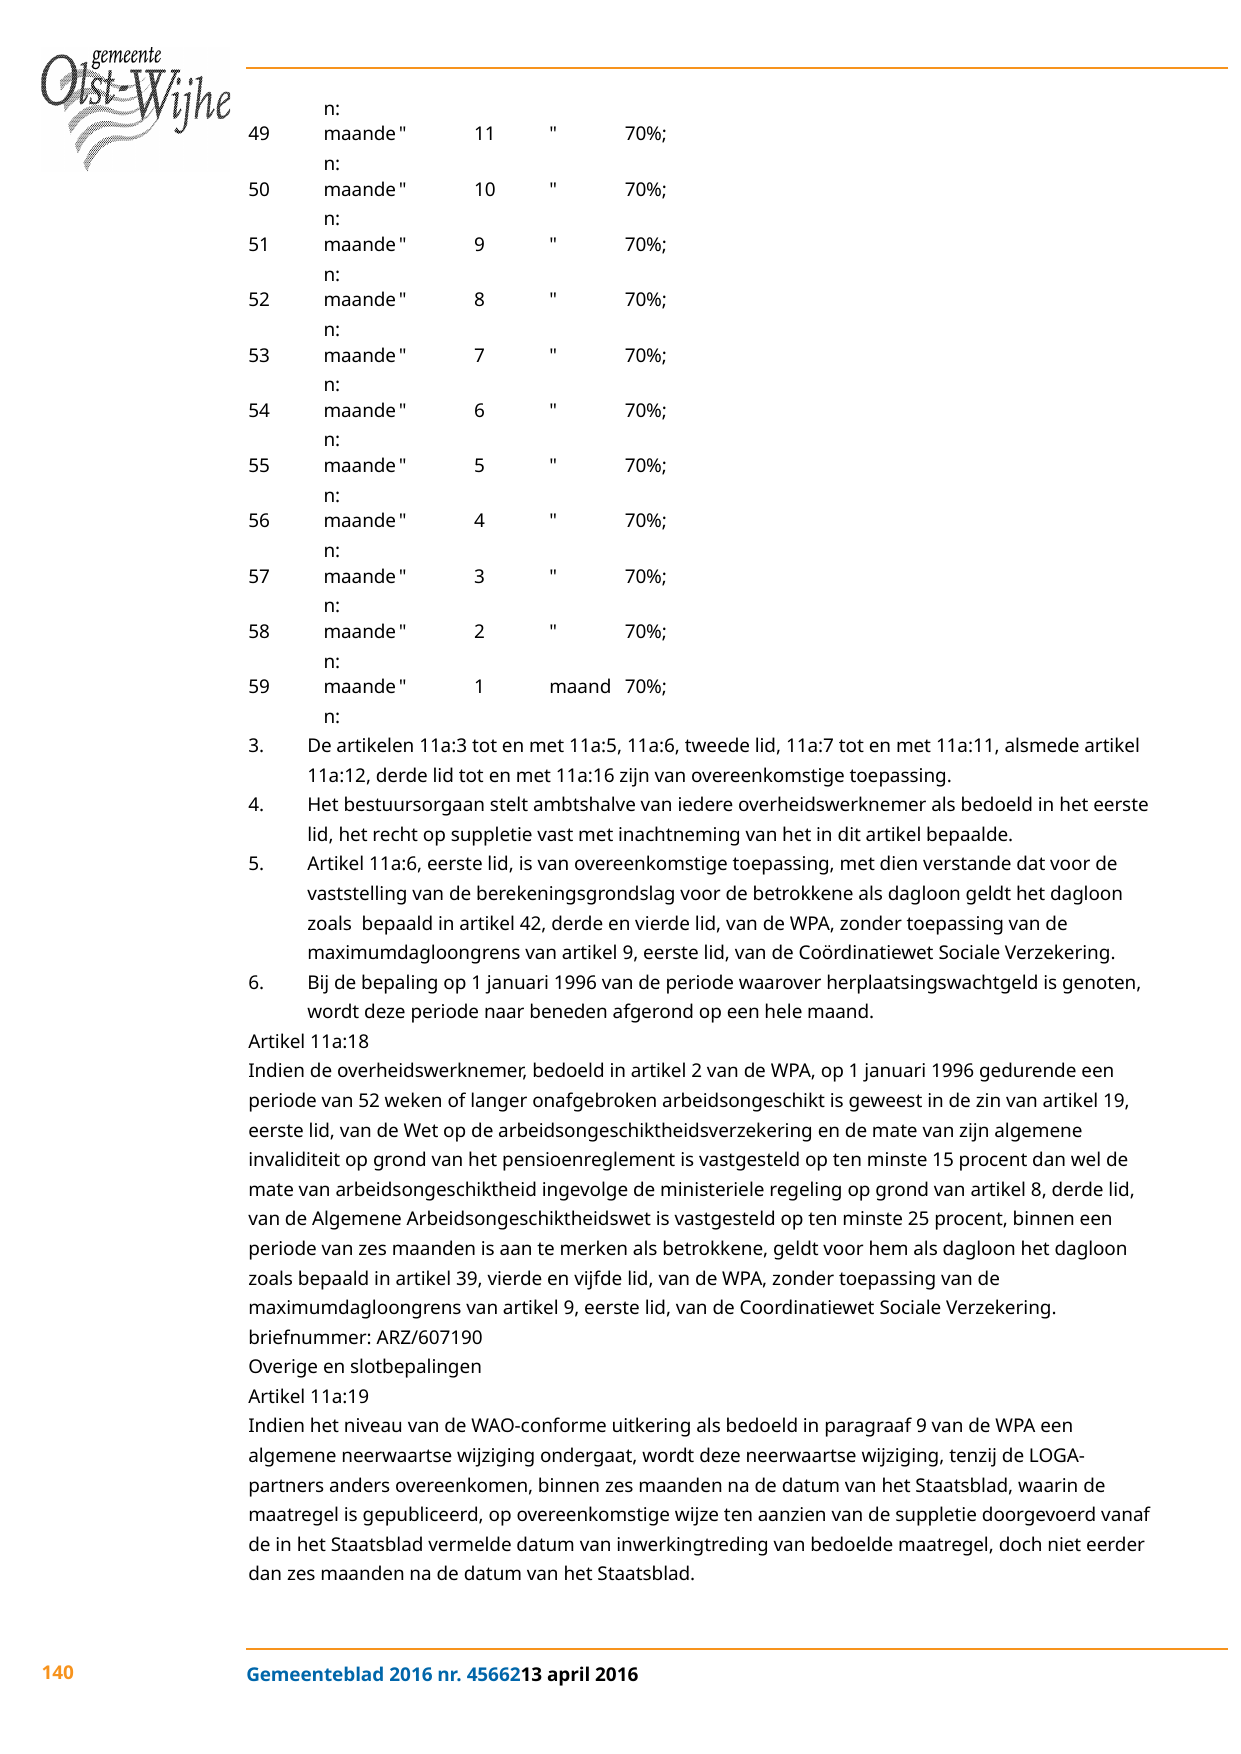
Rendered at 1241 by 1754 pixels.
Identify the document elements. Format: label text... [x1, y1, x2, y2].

table_cell 49 [248, 121, 323, 176]
list Het bestuursorgaan stelt ambtshalve van iedere overheidswerknemer als bedoeld in het eerste lid, het recht op suppletie vast met inachtneming van het in dit artikel bepaalde. [248, 791, 1152, 847]
table_cell maanden: [323, 286, 398, 342]
table_cell [700, 121, 775, 176]
table_cell maanden: [323, 508, 398, 563]
table_cell [1001, 674, 1076, 729]
text Artikel 11a:18 [248, 1028, 1152, 1054]
table_cell [775, 176, 850, 231]
table_cell " [549, 508, 624, 563]
list De artikelen 11a:3 tot en met 11a:5, 11a:6, tweede lid, 11a:7 tot en met 11a:11, alsmede artikel 11a:12, derde lid tot en met 11a:16 zijn van overeenkomstige toepassing. [248, 732, 1152, 787]
table_cell 8 [474, 286, 549, 342]
table_cell " [399, 563, 474, 618]
table_cell [1076, 286, 1152, 342]
table_cell [850, 286, 926, 342]
table_cell [700, 176, 775, 231]
table_cell [850, 453, 926, 508]
table_cell 56 [248, 508, 323, 563]
table_cell 70%; [625, 286, 700, 342]
table_cell maanden: [323, 453, 398, 508]
table_cell [926, 176, 1001, 231]
table_cell " [549, 231, 624, 286]
table_cell [1076, 563, 1152, 618]
table_cell [850, 674, 926, 729]
table_cell maanden: [323, 563, 398, 618]
table_cell [850, 95, 926, 121]
table_cell [775, 95, 850, 121]
table_cell [700, 453, 775, 508]
table_cell [1001, 397, 1076, 452]
table_cell [1076, 95, 1152, 121]
table_cell [850, 397, 926, 452]
table_cell [700, 563, 775, 618]
table_cell [926, 508, 1001, 563]
table_cell [926, 95, 1001, 121]
table_cell maanden: [323, 176, 398, 231]
table_cell " [399, 397, 474, 452]
table_cell maanden: [323, 674, 398, 729]
table_cell [1001, 342, 1076, 397]
table_cell " [399, 231, 474, 286]
text Overige en slotbepalingen [248, 1353, 1152, 1379]
table_cell [1001, 176, 1076, 231]
table_cell 58 [248, 618, 323, 674]
table_cell [775, 397, 850, 452]
table_cell " [399, 342, 474, 397]
table_cell " [549, 176, 624, 231]
table_cell [700, 618, 775, 674]
table_cell [775, 286, 850, 342]
table_cell 70%; [625, 342, 700, 397]
table_cell [625, 95, 700, 121]
table_cell [700, 95, 775, 121]
text Artikel 11a:19 [248, 1383, 1152, 1409]
table_cell [1001, 618, 1076, 674]
table_cell " [549, 286, 624, 342]
table_cell [850, 231, 926, 286]
table_cell 3 [474, 563, 549, 618]
table_cell [700, 674, 775, 729]
table_cell [399, 95, 474, 121]
table_cell [1076, 342, 1152, 397]
table_cell [775, 618, 850, 674]
table_cell " [549, 618, 624, 674]
table_cell " [399, 674, 474, 729]
table_cell [1001, 508, 1076, 563]
table_cell 10 [474, 176, 549, 231]
table_cell 50 [248, 176, 323, 231]
table_cell [1001, 95, 1076, 121]
table_cell 70%; [625, 508, 700, 563]
table_cell [850, 342, 926, 397]
list Bij de bepaling op 1 januari 1996 van de periode waarover herplaatsingswachtgeld is genoten, wordt deze periode naar beneden afgerond op een hele maand. [248, 969, 1152, 1024]
table_cell " [549, 121, 624, 176]
table_cell " [549, 397, 624, 452]
table_cell [700, 231, 775, 286]
text Indien het niveau van de WAO-conforme uitkering als bedoeld in paragraaf 9 van de WPA een algemene neerwaartse wijziging ondergaat, wordt deze neerwaartse wijziging, tenzij de LOGA-partners anders overeenkomen, binnen zes maanden na de datum van het Staatsblad, waarin de maatregel is gepubliceerd, op overeenkomstige wijze ten aanzien van de suppletie doorgevoerd vanaf de in het Staatsblad vermelde datum van inwerkingtreding van bedoelde maatregel, doch niet eerder dan zes maanden na de datum van het Staatsblad. [248, 1413, 1152, 1586]
table_cell [926, 618, 1001, 674]
table_cell [775, 121, 850, 176]
table_cell 53 [248, 342, 323, 397]
table_cell [700, 342, 775, 397]
table_cell 9 [474, 231, 549, 286]
table_cell [549, 95, 624, 121]
table_cell [1001, 286, 1076, 342]
table_cell [474, 95, 549, 121]
table_cell [1076, 618, 1152, 674]
table_cell 11 [474, 121, 549, 176]
table_cell " [399, 618, 474, 674]
table_cell maand [549, 674, 624, 729]
table_cell maanden: [323, 231, 398, 286]
table_cell [1076, 231, 1152, 286]
table_cell 7 [474, 342, 549, 397]
table_cell " [399, 453, 474, 508]
table_cell 1 [474, 674, 549, 729]
table_cell 70%; [625, 618, 700, 674]
table_cell [1076, 508, 1152, 563]
table_cell [850, 618, 926, 674]
table_cell 70%; [625, 176, 700, 231]
table_cell [850, 176, 926, 231]
table_cell [926, 286, 1001, 342]
table_cell [775, 453, 850, 508]
table_cell [926, 674, 1001, 729]
table_cell [775, 231, 850, 286]
table_cell [1076, 674, 1152, 729]
table_cell " [399, 176, 474, 231]
table_cell [1001, 453, 1076, 508]
table_cell 57 [248, 563, 323, 618]
table_cell 70%; [625, 121, 700, 176]
table_cell 52 [248, 286, 323, 342]
table_cell [1076, 397, 1152, 452]
table_cell " [549, 563, 624, 618]
table_cell [850, 508, 926, 563]
table_cell maanden: [323, 121, 398, 176]
table_cell 55 [248, 453, 323, 508]
table_cell " [399, 286, 474, 342]
table_cell [1076, 176, 1152, 231]
table_cell [700, 508, 775, 563]
table_cell maanden: [323, 342, 398, 397]
table_cell 54 [248, 397, 323, 452]
table_cell 2 [474, 618, 549, 674]
table_cell " [549, 342, 624, 397]
table_cell " [549, 453, 624, 508]
table_cell 59 [248, 674, 323, 729]
table_cell [850, 121, 926, 176]
table_cell 70%; [625, 231, 700, 286]
table_cell [700, 397, 775, 452]
table_cell [926, 231, 1001, 286]
table_cell [1076, 121, 1152, 176]
table_cell " [399, 508, 474, 563]
table_cell [775, 342, 850, 397]
text briefnummer: ARZ/607190 [248, 1324, 1152, 1349]
table_cell [248, 95, 323, 121]
table_cell 51 [248, 231, 323, 286]
picture [41, 47, 231, 172]
table_cell 70%; [625, 453, 700, 508]
table_cell [850, 563, 926, 618]
table_cell [926, 121, 1001, 176]
table_cell 4 [474, 508, 549, 563]
list Artikel 11a:6, eerste lid, is van overeenkomstige toepassing, met dien verstande dat voor de vaststelling van de berekeningsgrondslag voor de betrokkene als dagloon geldt het dagloon zoals bepaald in artikel 42, derde en vierde lid, van de WPA, zonder toepassing van de maximumdagloongrens van artikel 9, eerste lid, van de Coördinatiewet Sociale Verzekering. [248, 851, 1152, 965]
table_cell [926, 397, 1001, 452]
table_cell 70%; [625, 674, 700, 729]
table_cell maanden: [323, 618, 398, 674]
table_cell [926, 342, 1001, 397]
table_cell maanden: [323, 397, 398, 452]
table_cell n: [323, 95, 398, 121]
text Indien de overheidswerknemer, bedoeld in artikel 2 van de WPA, op 1 januari 1996 gedurende een periode van 52 weken of langer onafgebroken arbeidsongeschikt is geweest in de zin van artikel 19, eerste lid, van de Wet op de arbeidsongeschiktheidsverzekering en de mate van zijn algemene invaliditeit op grond van het pensioenreglement is vastgesteld op ten minste 15 procent dan wel de mate van arbeidsongeschiktheid ingevolge de ministeriele regeling op grond van artikel 8, derde lid, van de Algemene Arbeidsongeschiktheidswet is vastgesteld op ten minste 25 procent, binnen een periode van zes maanden is aan te merken als betrokkene, geldt voor hem als dagloon het dagloon zoals bepaald in artikel 39, vierde en vijfde lid, van de WPA, zonder toepassing van de maximumdagloongrens van artikel 9, eerste lid, van de Coordinatiewet Sociale Verzekering. [248, 1058, 1152, 1320]
table_cell 6 [474, 397, 549, 452]
table_cell [926, 453, 1001, 508]
table_cell [1001, 231, 1076, 286]
table_cell [1076, 453, 1152, 508]
table_cell 5 [474, 453, 549, 508]
table_cell [1001, 121, 1076, 176]
table_cell [700, 286, 775, 342]
table_cell [775, 508, 850, 563]
table_cell 70%; [625, 563, 700, 618]
table_cell [775, 563, 850, 618]
table_cell " [399, 121, 474, 176]
table_cell 70%; [625, 397, 700, 452]
table_cell [1001, 563, 1076, 618]
table_cell [775, 674, 850, 729]
table_cell [926, 563, 1001, 618]
